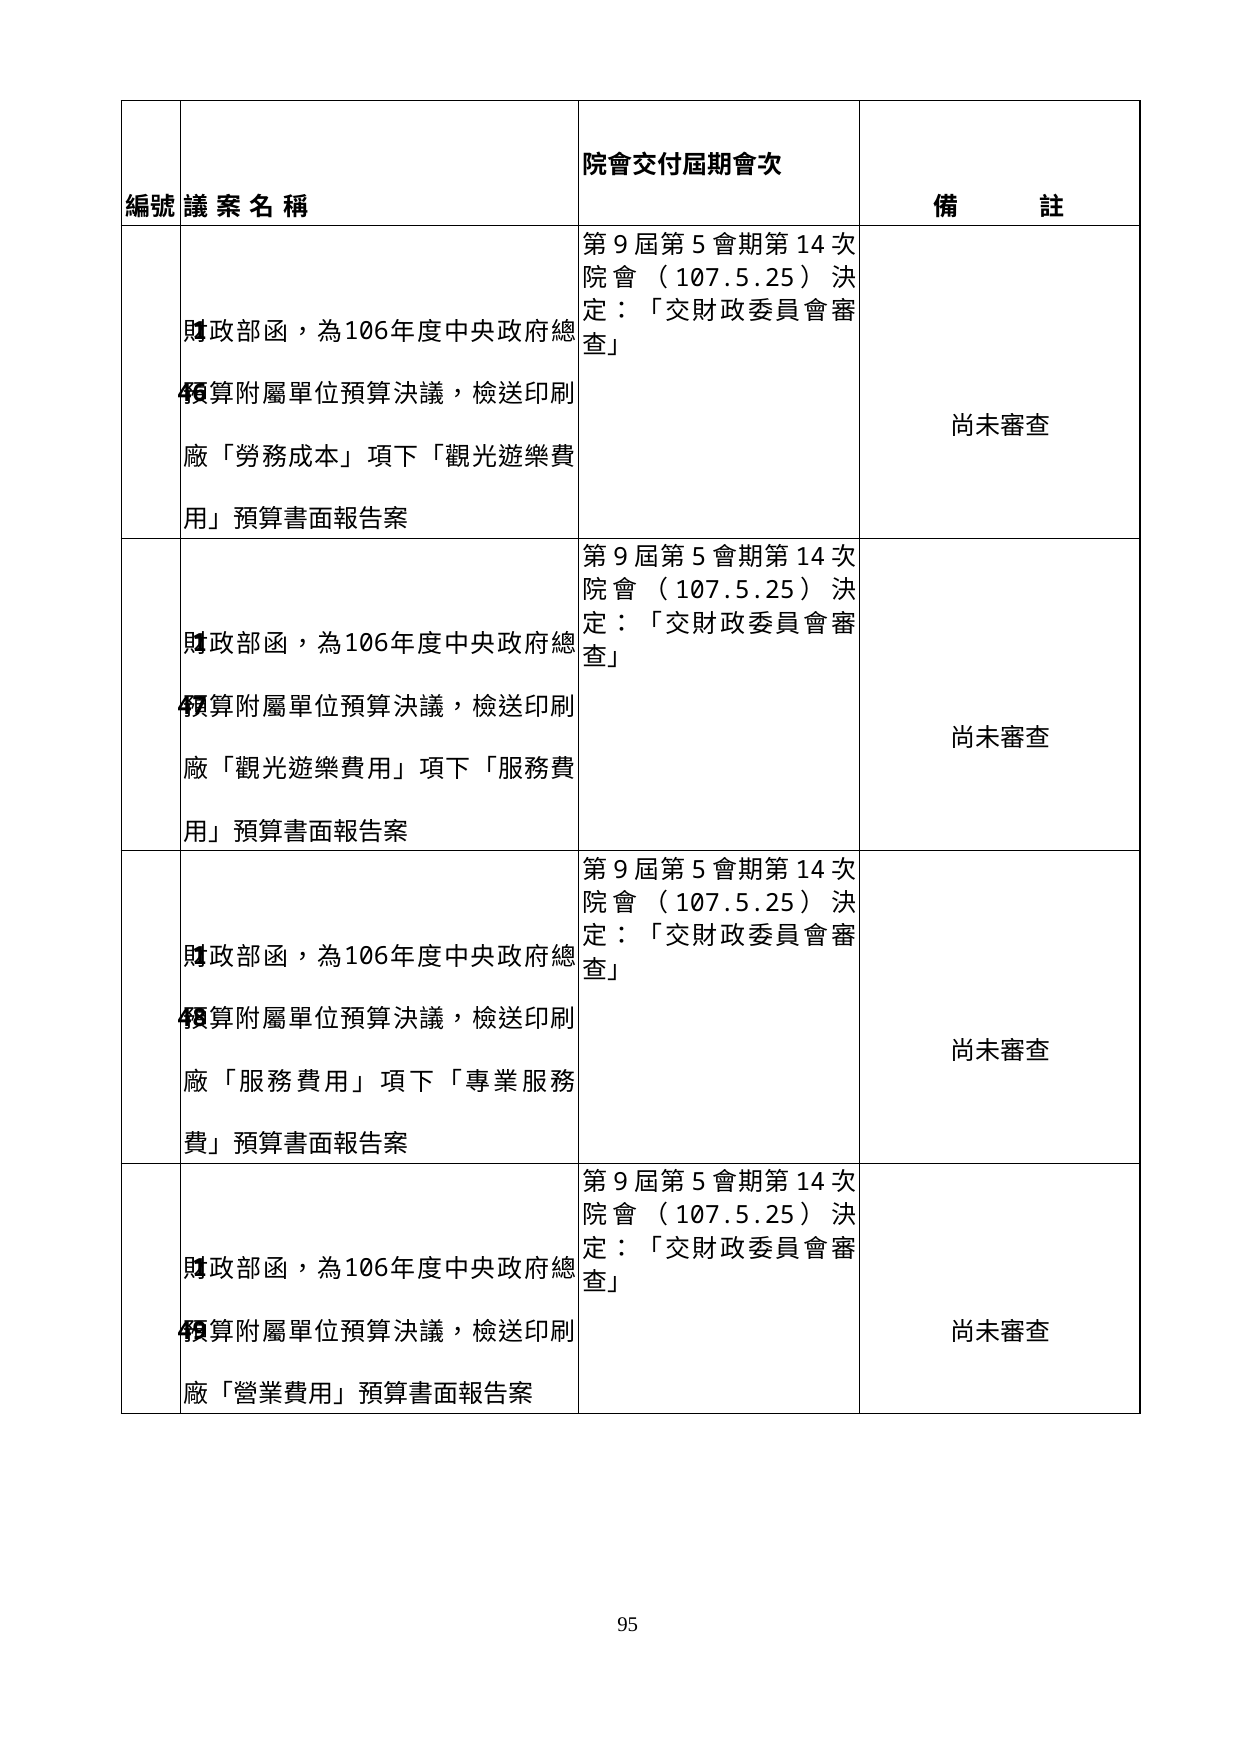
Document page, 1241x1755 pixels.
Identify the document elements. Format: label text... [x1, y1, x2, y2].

table_header 編號 [122, 101, 180, 225]
table_header 議案名稱 [181, 101, 578, 225]
table_cell 尚未審查 [860, 1164, 1139, 1413]
table_cell 財政部函，為106年度中央政府總預算附屬單位預算決議，檢送印刷廠「觀光遊樂費用」項下「服務費用」預算書面報告案 [181, 539, 578, 850]
table_cell 第9屆第5會期第14次院會（107.5.25）決定：「交財政委員會審查」 [579, 851, 859, 1163]
table_cell [122, 539, 180, 850]
table_header 院會交付屆期會次 [579, 101, 859, 225]
table_cell [122, 1164, 180, 1413]
table_cell 第9屆第5會期第14次院會（107.5.25）決定：「交財政委員會審查」 [579, 226, 859, 538]
table_cell 第9屆第5會期第14次院會（107.5.25）決定：「交財政委員會審查」 [579, 539, 859, 850]
table_cell 尚未審查 [860, 226, 1139, 538]
table_cell [122, 226, 180, 538]
table_cell 尚未審查 [860, 539, 1139, 850]
table_cell 財政部函，為106年度中央政府總預算附屬單位預算決議，檢送印刷廠「服務費用」項下「專業服務費」預算書面報告案 [181, 851, 578, 1163]
table_cell 尚未審查 [860, 851, 1139, 1163]
table_cell 財政部函，為106年度中央政府總預算附屬單位預算決議，檢送印刷廠「營業費用」預算書面報告案 [181, 1164, 578, 1413]
table_cell [122, 851, 180, 1163]
table_header 備 註 [860, 101, 1139, 225]
table_cell 第9屆第5會期第14次院會（107.5.25）決定：「交財政委員會審查」 [579, 1164, 859, 1413]
table_cell 財政部函，為106年度中央政府總預算附屬單位預算決議，檢送印刷廠「勞務成本」項下「觀光遊樂費用」預算書面報告案 [181, 226, 578, 538]
